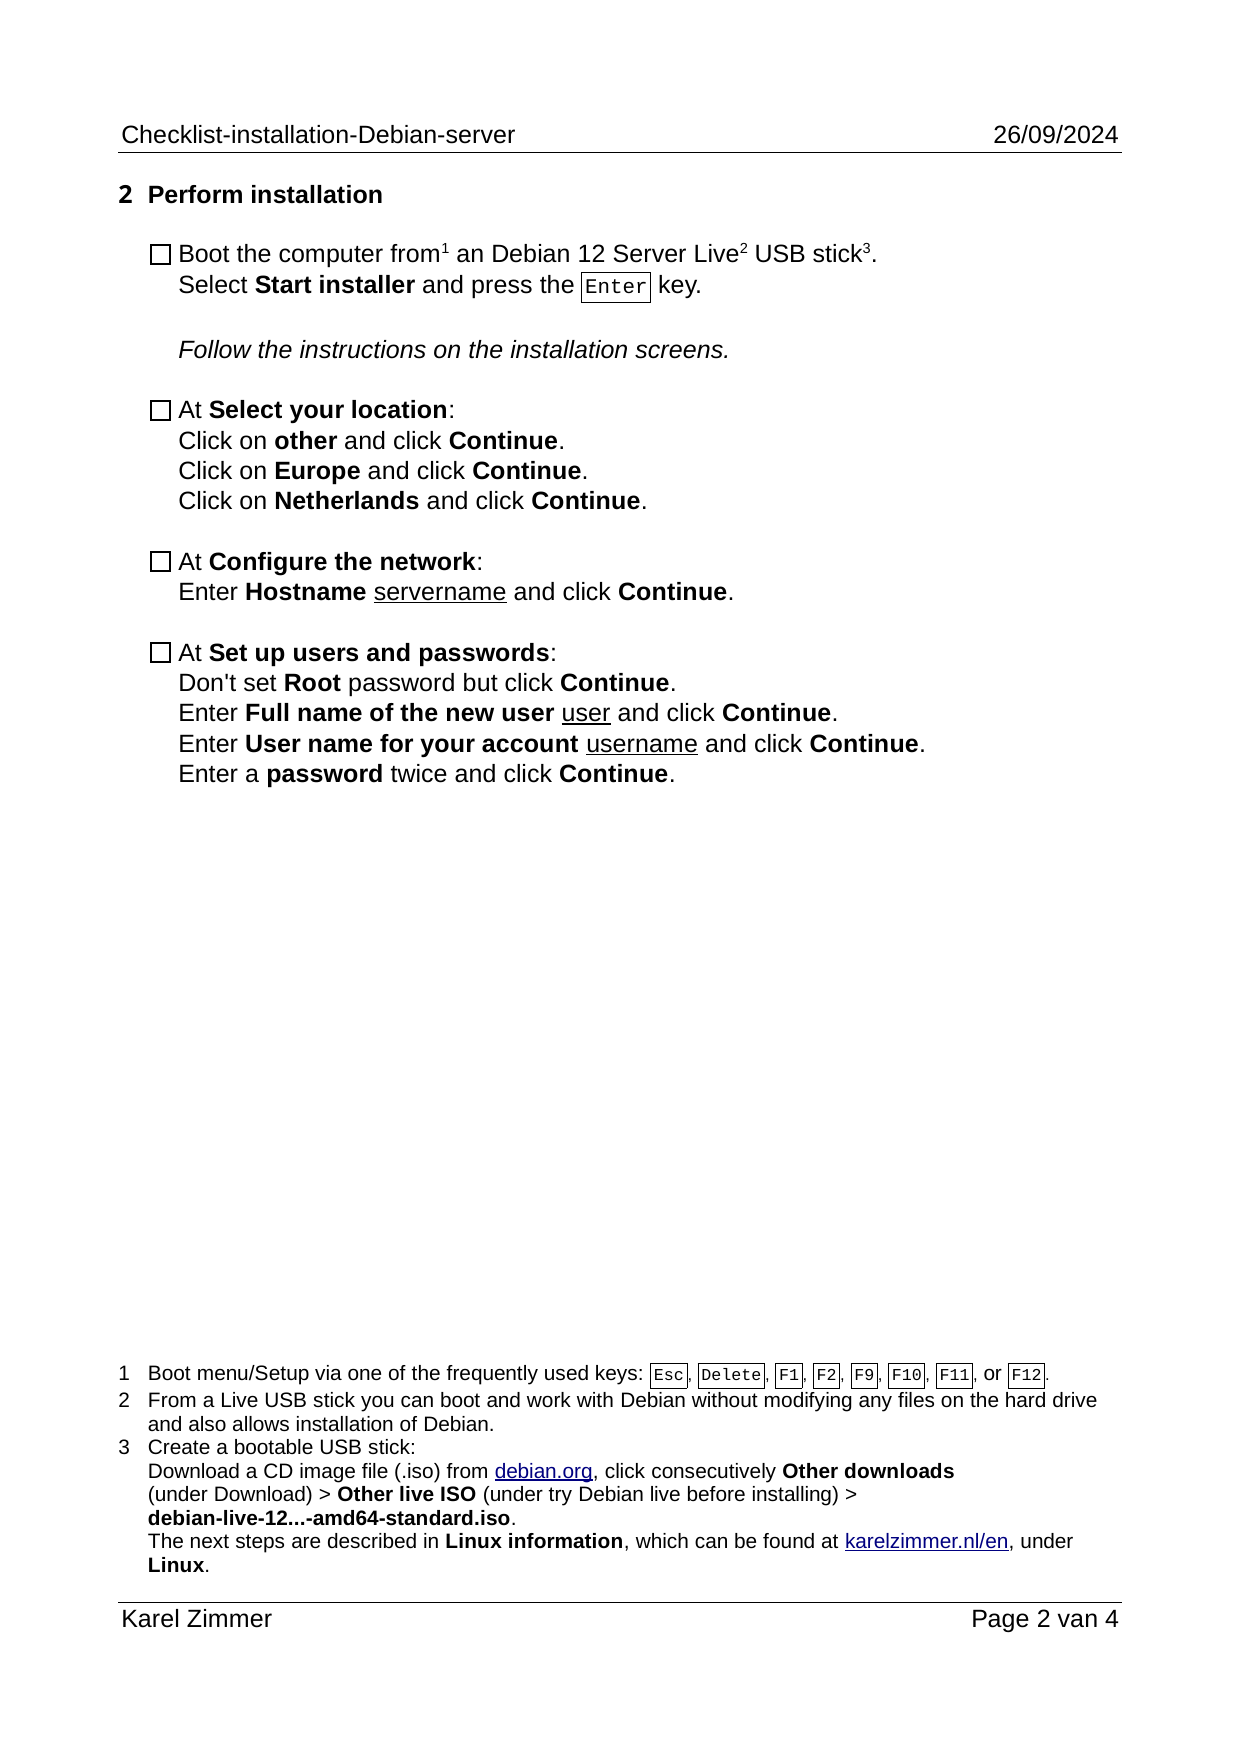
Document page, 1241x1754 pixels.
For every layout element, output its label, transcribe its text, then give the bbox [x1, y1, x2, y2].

table_cell [124, 335, 142, 365]
table_header Boot the computer from an Debian 12 Server Live USB stick. [177, 239, 1122, 269]
table_cell [142, 516, 177, 547]
table_cell [124, 456, 142, 486]
table_cell [124, 759, 142, 789]
table_cell [142, 304, 177, 334]
table_cell [124, 638, 142, 668]
table_cell [177, 365, 1122, 395]
table_cell [124, 668, 142, 698]
table_cell [142, 759, 177, 789]
table_cell Follow the instructions on the installation screens. [177, 335, 1122, 365]
table_cell [124, 269, 142, 304]
table_cell [124, 486, 142, 516]
table_cell [142, 638, 177, 668]
table_cell [124, 698, 142, 728]
table_cell [124, 729, 142, 759]
table_cell Click on other and click Continue. [177, 425, 1122, 456]
table_cell [142, 577, 177, 607]
table_cell [142, 486, 177, 516]
table_header [142, 239, 177, 269]
table_cell Enter Hostname servername and click Continue. [177, 577, 1122, 607]
table_cell [124, 516, 142, 547]
table_cell Enter a password twice and click Continue. [177, 759, 1122, 789]
table_cell [124, 304, 142, 334]
table_cell At Configure the network: [177, 547, 1122, 577]
table_cell [142, 365, 177, 395]
table_cell [124, 607, 142, 638]
table_cell [124, 577, 142, 607]
table_cell [177, 607, 1122, 638]
table_cell [124, 395, 142, 425]
table_cell [142, 729, 177, 759]
table_cell At Set up users and passwords: [177, 638, 1122, 668]
table_cell [177, 304, 1122, 334]
table_cell Enter Full name of the new user USER and click Continue. [177, 698, 1122, 728]
table_cell [124, 425, 142, 456]
table_cell [177, 516, 1122, 547]
table_cell Click on Netherlands and click Continue. [177, 486, 1122, 516]
table_cell Select Start installer and press the Enter key. [177, 269, 1122, 304]
table_cell At Select your location: [177, 395, 1122, 425]
table_cell [142, 698, 177, 728]
table_cell Enter User name for your account USERname and click Continue. [177, 729, 1122, 759]
table_cell [142, 547, 177, 577]
table_cell Click on Europe and click Continue. [177, 456, 1122, 486]
table_cell [142, 395, 177, 425]
table_cell [142, 425, 177, 456]
table_cell [124, 547, 142, 577]
table_cell [142, 269, 177, 304]
table_cell [142, 456, 177, 486]
table_header [124, 239, 142, 269]
table_cell Don't set Root password but click Continue. [177, 668, 1122, 698]
table_cell [124, 365, 142, 395]
table_cell [142, 335, 177, 365]
table_cell [142, 607, 177, 638]
table_cell [142, 668, 177, 698]
list Perform installation [118, 177, 1122, 211]
